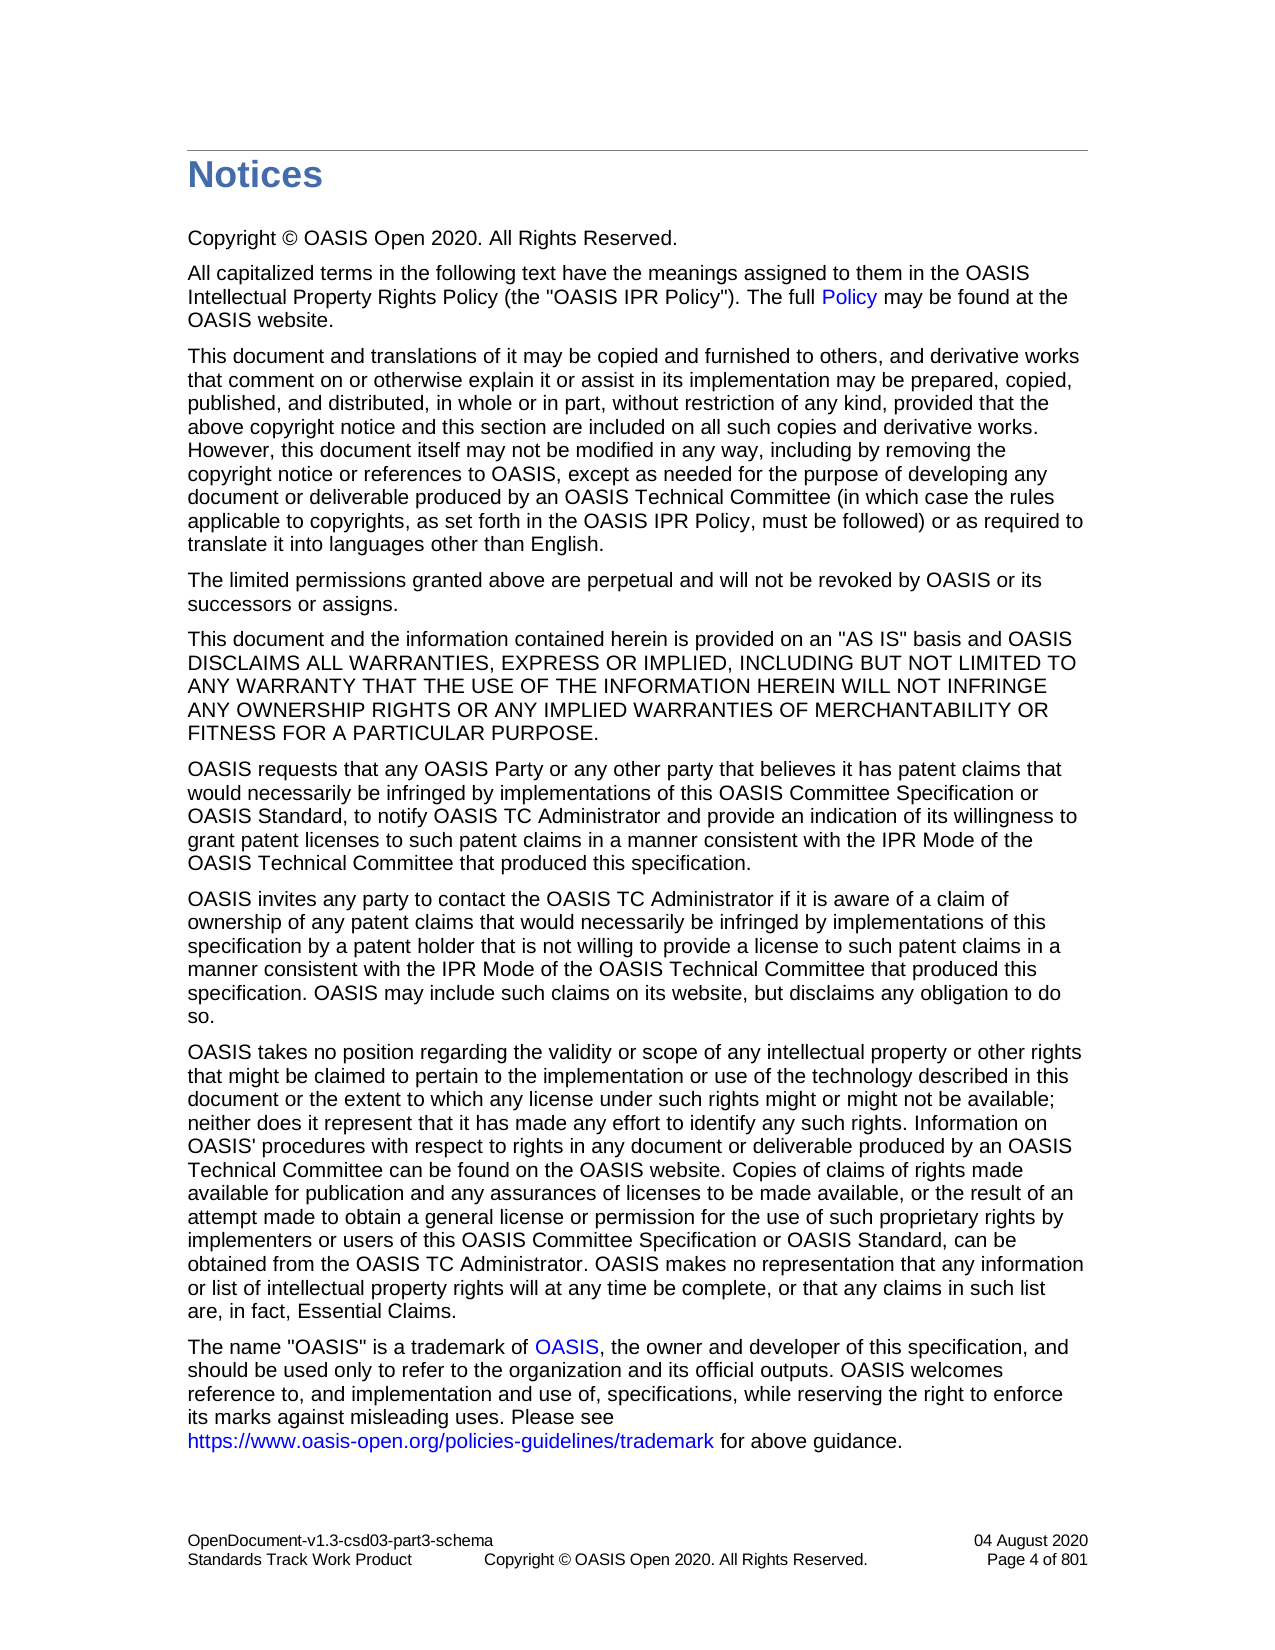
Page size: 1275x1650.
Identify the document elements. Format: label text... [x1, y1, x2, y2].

text OASIS takes no position regarding the validity or scope of any intellectual property or other rights that might be claimed to pertain to the implementation or use of the technology described in this document or the extent to which any license under such rights might or might not be available; neither does it represent that it has made any effort to identify any such rights. Information on OASIS' procedures with respect to rights in any document or deliverable produced by an OASIS Technical Committee can be found on the OASIS website. Copies of claims of rights made available for publication and any assurances of licenses to be made available, or the result of an attempt made to obtain a general license or permission for the use of such proprietary rights by implementers or users of this OASIS Committee Specification or OASIS Standard, can be obtained from the OASIS TC Administrator. OASIS makes no representation that any information or list of intellectual property rights will at any time be complete, or that any claims in such list are, in fact, Essential Claims. [187, 1041, 1088, 1323]
text The limited permissions granted above are perpetual and will not be revoked by OASIS or its successors or assigns. [187, 568, 1088, 616]
text OASIS requests that any OASIS Party or any other party that believes it has patent claims that would necessarily be infringed by implementations of this OASIS Committee Specification or OASIS Standard, to notify OASIS TC Administrator and provide an indication of its willingness to grant patent licenses to such patent claims in a manner consistent with the IPR Mode of the OASIS Technical Committee that produced this specification. [187, 757, 1088, 875]
text Copyright © OASIS Open 2020. All Rights Reserved. [187, 226, 1088, 250]
text This document and the information contained herein is provided on an "AS IS" basis and OASIS DISCLAIMS ALL WARRANTIES, EXPRESS OR IMPLIED, INCLUDING BUT NOT LIMITED TO ANY WARRANTY THAT THE USE OF THE INFORMATION HEREIN WILL NOT INFRINGE ANY OWNERSHIP RIGHTS OR ANY IMPLIED WARRANTIES OF MERCHANTABILITY OR FITNESS FOR A PARTICULAR PURPOSE. [187, 628, 1088, 745]
text This document and translations of it may be copied and furnished to others, and derivative works that comment on or otherwise explain it or assist in its implementation may be prepared, copied, published, and distributed, in whole or in part, without restriction of any kind, provided that the above copyright notice and this section are included on all such copies and derivative works. However, this document itself may not be modified in any way, including by removing the copyright notice or references to OASIS, except as needed for the purpose of developing any document or deliverable produced by an OASIS Technical Committee (in which case the rules applicable to copyrights, as set forth in the OASIS IPR Policy, must be followed) or as required to translate it into languages other than English. [187, 344, 1088, 556]
text OASIS invites any party to contact the OASIS TC Administrator if it is aware of a claim of ownership of any patent claims that would necessarily be infringed by implementations of this specification by a patent holder that is not willing to provide a license to such patent claims in a manner consistent with the IPR Mode of the OASIS Technical Committee that produced this specification. OASIS may include such claims on its website, but disclaims any obligation to do so. [187, 887, 1088, 1028]
text All capitalized terms in the following text have the meanings assigned to them in the OASIS Intellectual Property Rights Policy (the "OASIS IPR Policy"). The full Policy may be found at the OASIS website. [187, 262, 1088, 332]
subtitle Notices [187, 151, 1088, 195]
text The name "OASIS" is a trademark of OASIS, the owner and developer of this specification, and should be used only to refer to the organization and its official outputs. OASIS welcomes reference to, and implementation and use of, specifications, while reserving the right to enforce its marks against misleading uses. Please see https://www.oasis-open.org/policies-guidelines/trademark for above guidance. [187, 1335, 1088, 1453]
